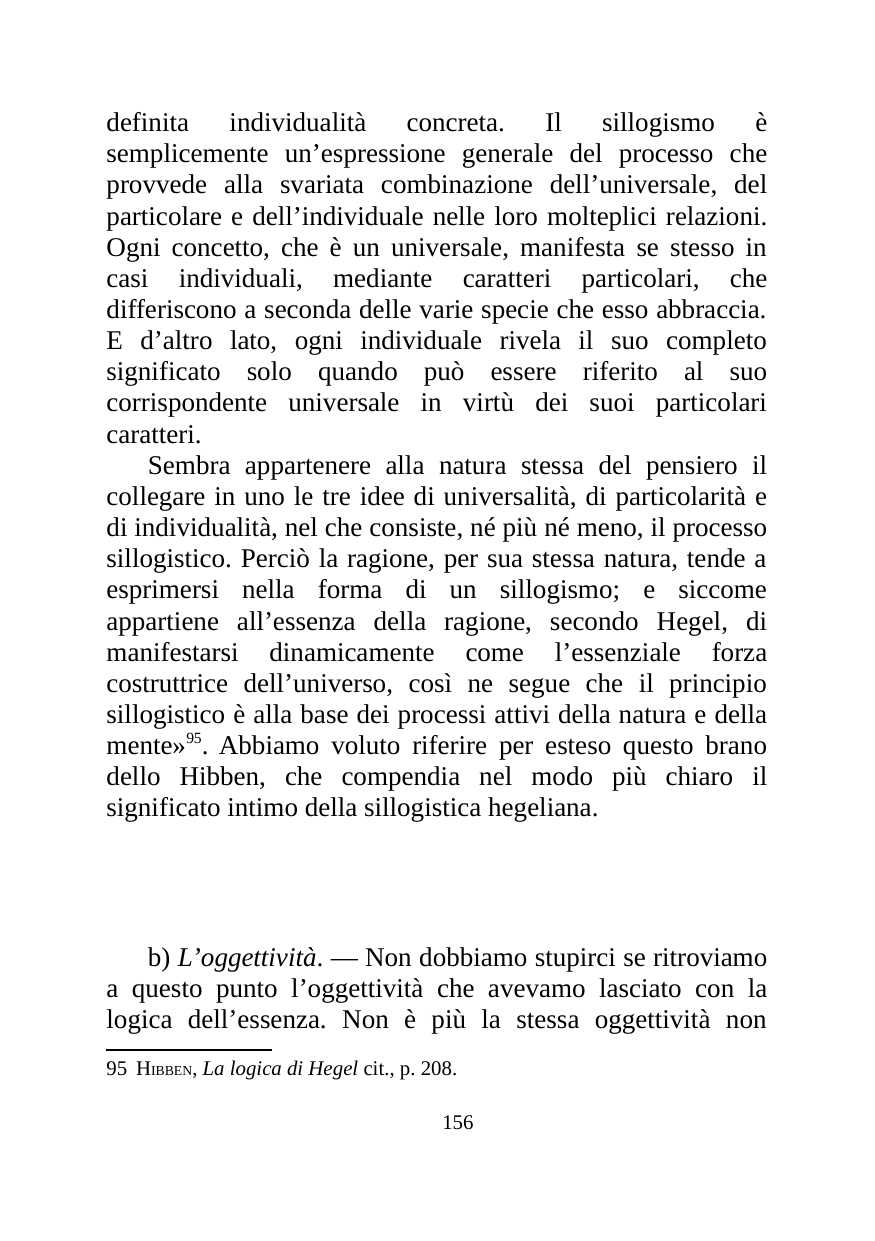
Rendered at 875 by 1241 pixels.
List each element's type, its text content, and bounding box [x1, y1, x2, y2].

text b) L’oggettività. — Non dobbiamo stupirci se ritroviamo a questo punto l’oggettività che avevamo lasciato con la logica dell’essenza. Non è più la stessa oggettività non [106, 941, 768, 1034]
text Hibben, La logica di Hegel cit., p. 208. [106, 1056, 768, 1080]
text Sembra appartenere alla natura stessa del pensiero il collegare in uno le tre idee di universalità, di particolarità e di individualità, nel che consiste, né più né meno, il processo sillogistico. Perciò la ragione, per sua stessa natura, tende a esprimersi nella forma di un sillogismo; e siccome appartiene all’essenza della ragione, secondo Hegel, di manifestarsi dinamicamente come l’essenziale forza costruttrice dell’universo, così ne segue che il principio sillogistico è alla base dei processi attivi della natura e della mente». Abbiamo voluto riferire per esteso questo brano dello Hibben, che compendia nel modo più chiaro il significato intimo della sillogistica hegeliana. [106, 449, 768, 823]
text definita individualità concreta. Il sillogismo è semplicemente un’espressione generale del processo che provvede alla svariata combinazione dell’universale, del particolare e dell’individuale nelle loro molteplici relazioni. Ogni concetto, che è un universale, manifesta se stesso in casi individuali, mediante caratteri particolari, che differiscono a seconda delle varie specie che esso abbraccia. E d’altro lato, ogni individuale rivela il suo completo significato solo quando può essere riferito al suo corrispondente universale in virtù dei suoi particolari caratteri. [106, 106, 768, 449]
